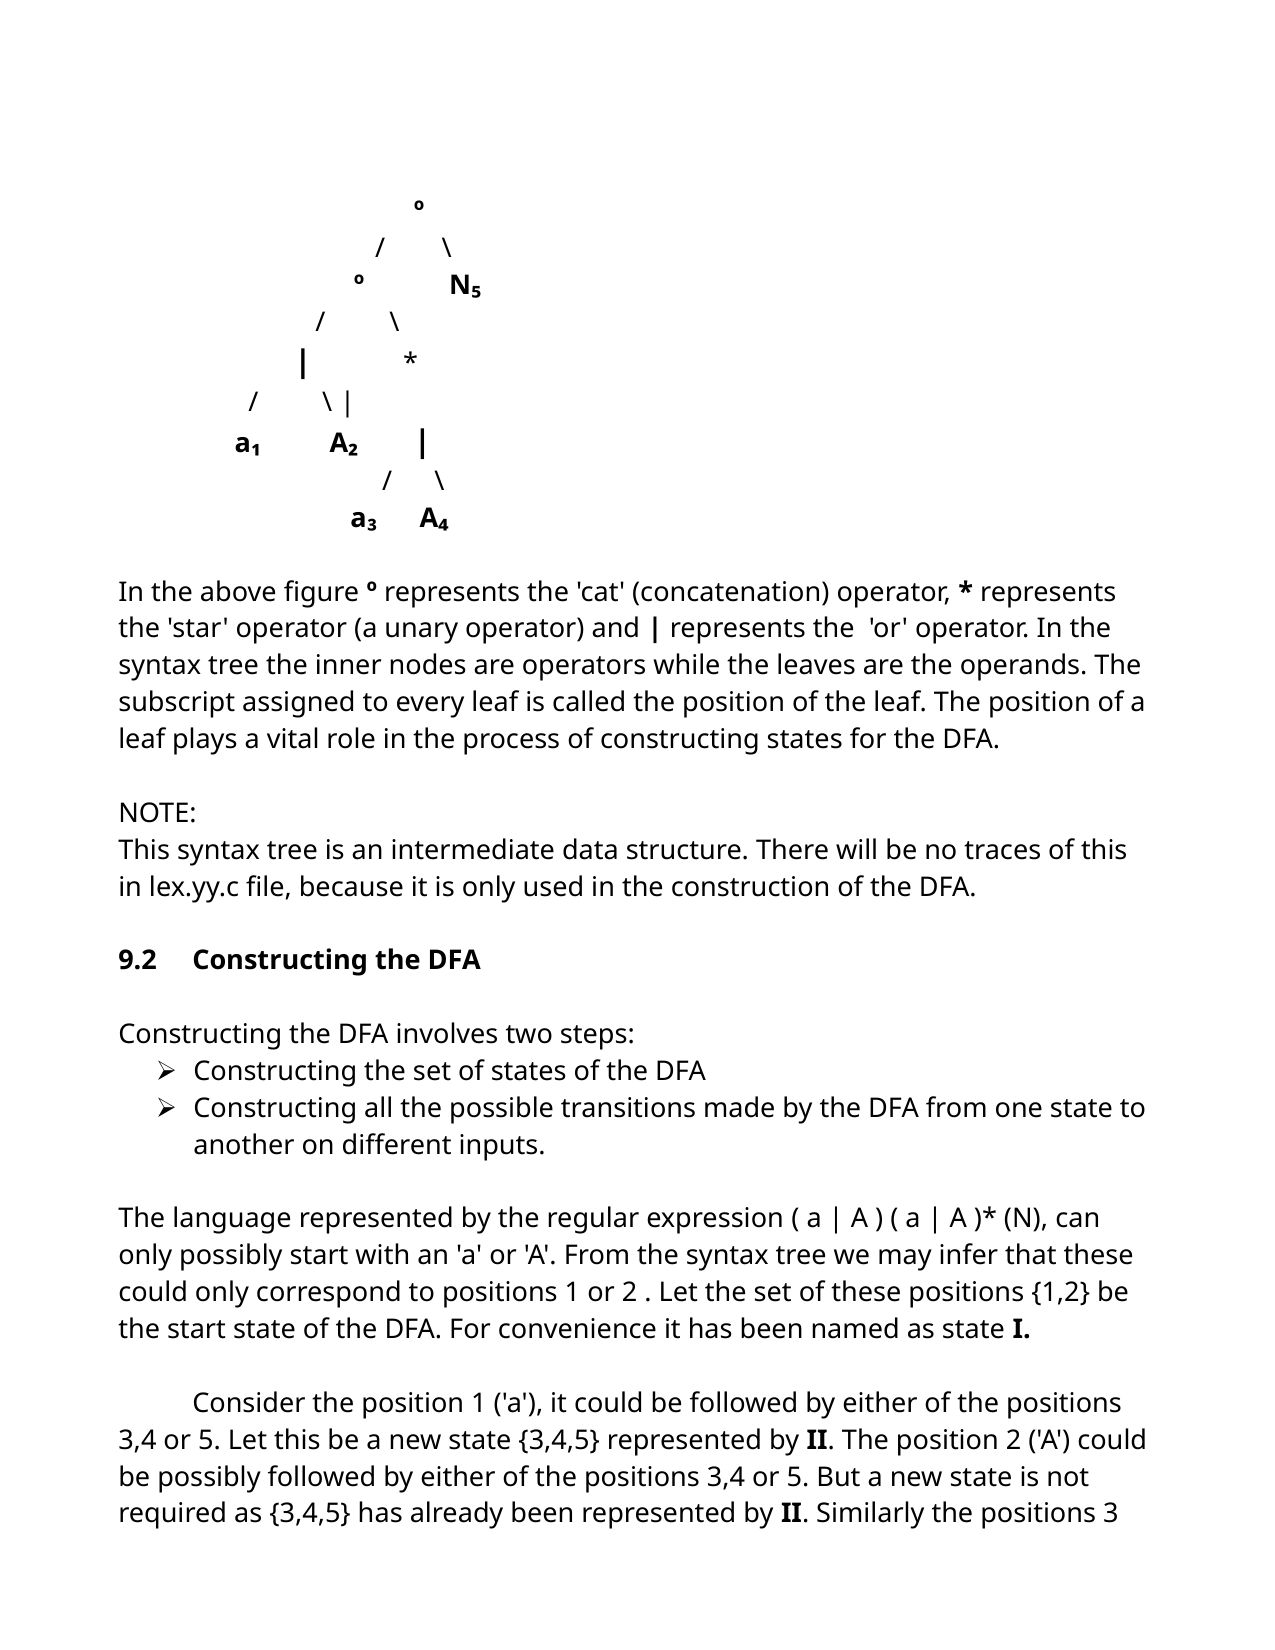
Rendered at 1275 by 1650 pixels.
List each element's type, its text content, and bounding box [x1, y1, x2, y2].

text º [118, 192, 1157, 229]
text / \ | [118, 382, 1157, 419]
text The language represented by the regular expression ( a | A ) ( a | A )* (N), can only possibly start with an 'a' or 'A'. From the syntax tree we may infer that these could only correspond to positions 1 or 2 . Let the set of these positions {1,2} be the start state of the DFA. For convenience it has been named as state I. [118, 1199, 1157, 1346]
text / \ [118, 229, 1157, 266]
list Constructing the set of states of the DFA [156, 1051, 1157, 1088]
text / \ [118, 302, 1157, 339]
text In the above figure º represents the 'cat' (concatenation) operator, * represents the 'star' operator (a unary operator) and | represents the 'or' operator. In the syntax tree the inner nodes are operators while the leaves are the operands. The subscript assigned to every leaf is called the position of the leaf. The position of a leaf plays a vital role in the process of constructing states for the DFA. [118, 572, 1157, 756]
text [118, 118, 1157, 155]
text a₁ A₂ | [118, 419, 1157, 461]
text This syntax tree is an intermediate data structure. There will be no traces of this in lex.yy.c file, because it is only used in the construction of the DFA. [118, 830, 1157, 904]
text Constructing the DFA involves two steps: [118, 1014, 1157, 1051]
text a₃ A₄ [118, 498, 1157, 535]
text º N₅ [118, 266, 1157, 302]
text Consider the position 1 ('a'), it could be followed by either of the positions 3,4 or 5. Let this be a new state {3,4,5} represented by II. The position 2 ('A') could be possibly followed by either of the positions 3,4 or 5. But a new state is not required as {3,4,5} has already been represented by II. Similarly the positions 3 [118, 1383, 1157, 1531]
text 9.2 Constructing the DFA [118, 941, 1157, 978]
text | * [118, 339, 1157, 382]
text NOTE: [118, 793, 1157, 830]
list Constructing all the possible transitions made by the DFA from one state to another on different inputs. [156, 1088, 1157, 1162]
text / \ [118, 461, 1157, 498]
